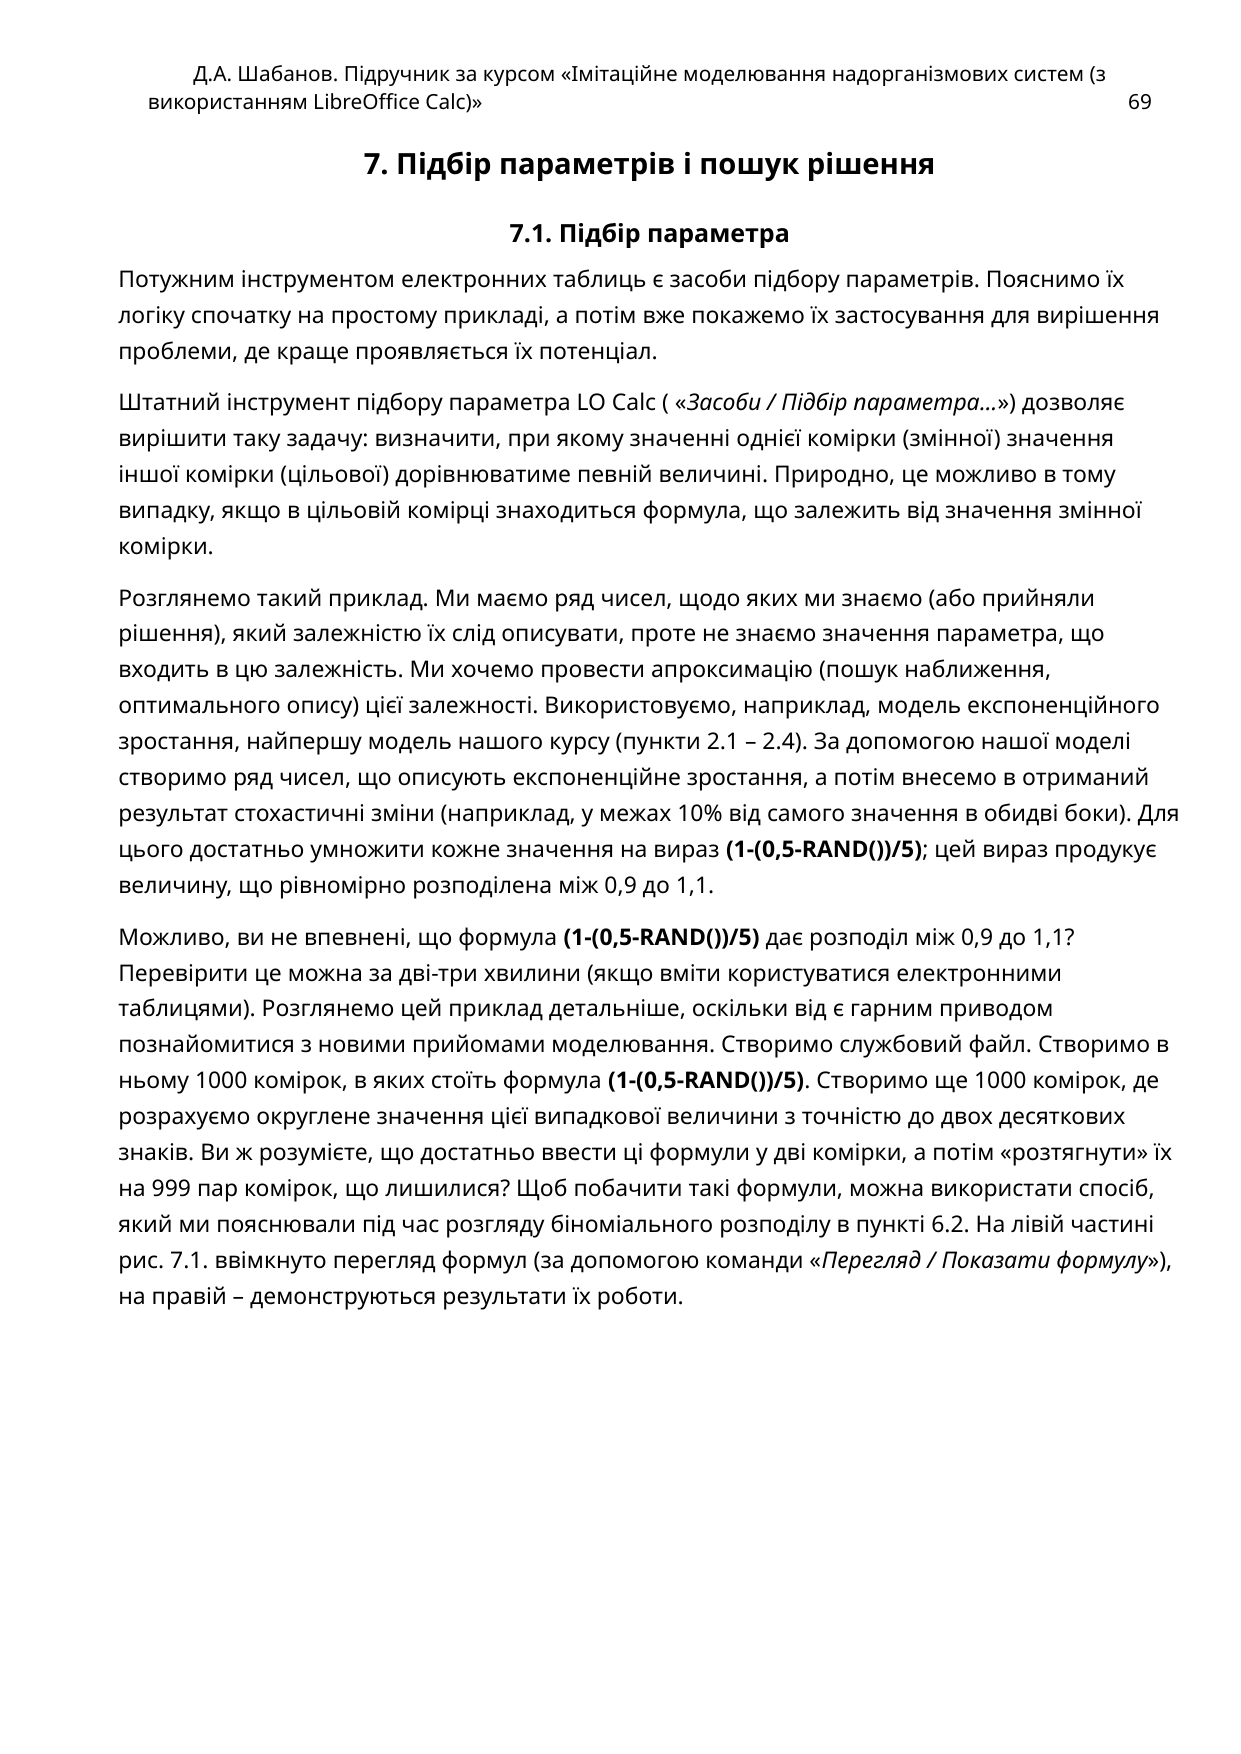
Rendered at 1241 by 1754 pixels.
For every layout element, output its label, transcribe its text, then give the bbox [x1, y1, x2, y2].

subtitle 7. Підбір параметрів і пошук рішення [118, 143, 1181, 183]
text Потужним інструментом електронних таблиць є засоби підбору параметрів. Пояснимо їх логіку спочатку на простому прикладі, а потім вже покажемо їх застосування для вирішення проблеми, де краще проявляється їх потенціал. [118, 263, 1181, 366]
text Штатний інструмент підбору параметра LO Calc ( «Засоби / Підбір параметра...») дозволяє вирішити таку задачу: визначити, при якому значенні однієї комірки (змінної) значення іншої комірки (цільової) дорівнюватиме певній величині. Природно, це можливо в тому випадку, якщо в цільовій комірці знаходиться формула, що залежить від значення змінної комірки. [118, 386, 1181, 561]
text Розглянемо такий приклад. Ми маємо ряд чисел, щодо яких ми знаємо (або прийняли рішення), який залежністю їх слід описувати, проте не знаємо значення параметра, що входить в цю залежність. Ми хочемо провести апроксимацію (пошук наближення, оптимального опису) цієї залежності. Використовуємо, наприклад, модель експоненційного зростання, найпершу модель нашого курсу (пункти 2.1 – 2.4). За допомогою нашої моделі створимо ряд чисел, що описують експоненційне зростання, а потім внесемо в отриманий результат стохастичні зміни (наприклад, у межах 10% від самого значення в обидві боки). Для цього достатньо умножити кожне значення на вираз (1-(0,5-RAND())/5); цей вираз продукує величину, що рівномірно розподілена між 0,9 до 1,1. [118, 581, 1181, 900]
text Можливо, ви не впевнені, що формула (1-(0,5-RAND())/5) дає розподіл між 0,9 до 1,1? Перевірити це можна за дві-три хвилини (якщо вміти користуватися електронними таблицями). Розглянемо цей приклад детальніше, оскільки від є гарним приводом познайомитися з новими прийомами моделювання. Створимо службовий файл. Створимо в ньому 1000 комірок, в яких стоїть формула (1-(0,5-RAND())/5). Створимо ще 1000 комірок, де розрахуємо округлене значення цієї випадкової величини з точністю до двох десяткових знаків. Ви ж розумієте, що достатньо ввести ці формули у дві комірки, а потім «розтягнути» їх на 999 пар комірок, що лишилися? Щоб побачити такі формули, можна використати спосіб, який ми пояснювали під час розгляду біноміального розподілу в пункті 6.2. На лівій частині рис. 7.1. ввімкнуто перегляд формул (за допомогою команди «Перегляд / Показати формулу»), на правій – демонструються результати їх роботи. [118, 921, 1181, 1311]
subtitle 7.1. Підбір параметра [118, 216, 1181, 250]
